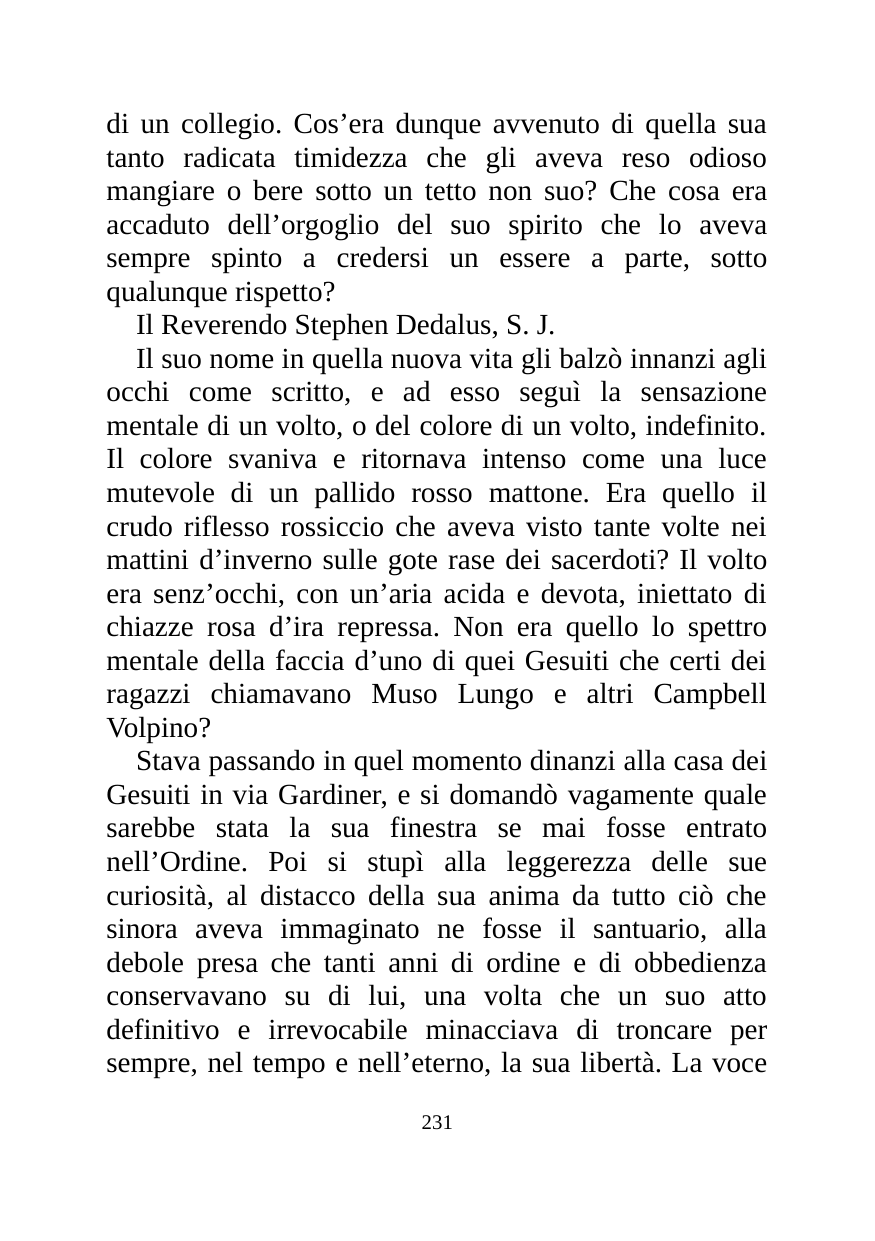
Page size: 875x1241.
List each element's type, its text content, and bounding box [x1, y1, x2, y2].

text Il suo nome in quella nuova vita gli balzò innanzi agli occhi come scritto, e ad esso seguì la sensazione mentale di un volto, o del colore di un volto, indefinito. Il colore svaniva e ritornava intenso come una luce mutevole di un pallido rosso mattone. Era quello il crudo riflesso rossiccio che aveva visto tante volte nei mattini d’inverno sulle gote rase dei sacerdoti? Il volto era senz’occhi, con un’aria acida e devota, iniettato di chiazze rosa d’ira repressa. Non era quello lo spettro mentale della faccia d’uno di quei Gesuiti che certi dei ragazzi chiamavano Muso Lungo e altri Campbell Volpino? [106, 341, 768, 743]
text Il Reverendo Stephen Dedalus, S. J. [106, 307, 768, 341]
text Stava passando in quel momento dinanzi alla casa dei Gesuiti in via Gardiner, e si domandò vagamente quale sarebbe stata la sua finestra se mai fosse entrato nell’Ordine. Poi si stupì alla leggerezza delle sue curiosità, al distacco della sua anima da tutto ciò che sinora aveva immaginato ne fosse il santuario, alla debole presa che tanti anni di ordine e di obbedienza conservavano su di lui, una volta che un suo atto definitivo e irrevocabile minacciava di troncare per sempre, nel tempo e nell’eterno, la sua libertà. La voce [106, 743, 768, 1079]
text di un collegio. Cos’era dunque avvenuto di quella sua tanto radicata timidezza che gli aveva reso odioso mangiare o bere sotto un tetto non suo? Che cosa era accaduto dell’orgoglio del suo spirito che lo aveva sempre spinto a credersi un essere a parte, sotto qualunque rispetto? [106, 106, 768, 307]
